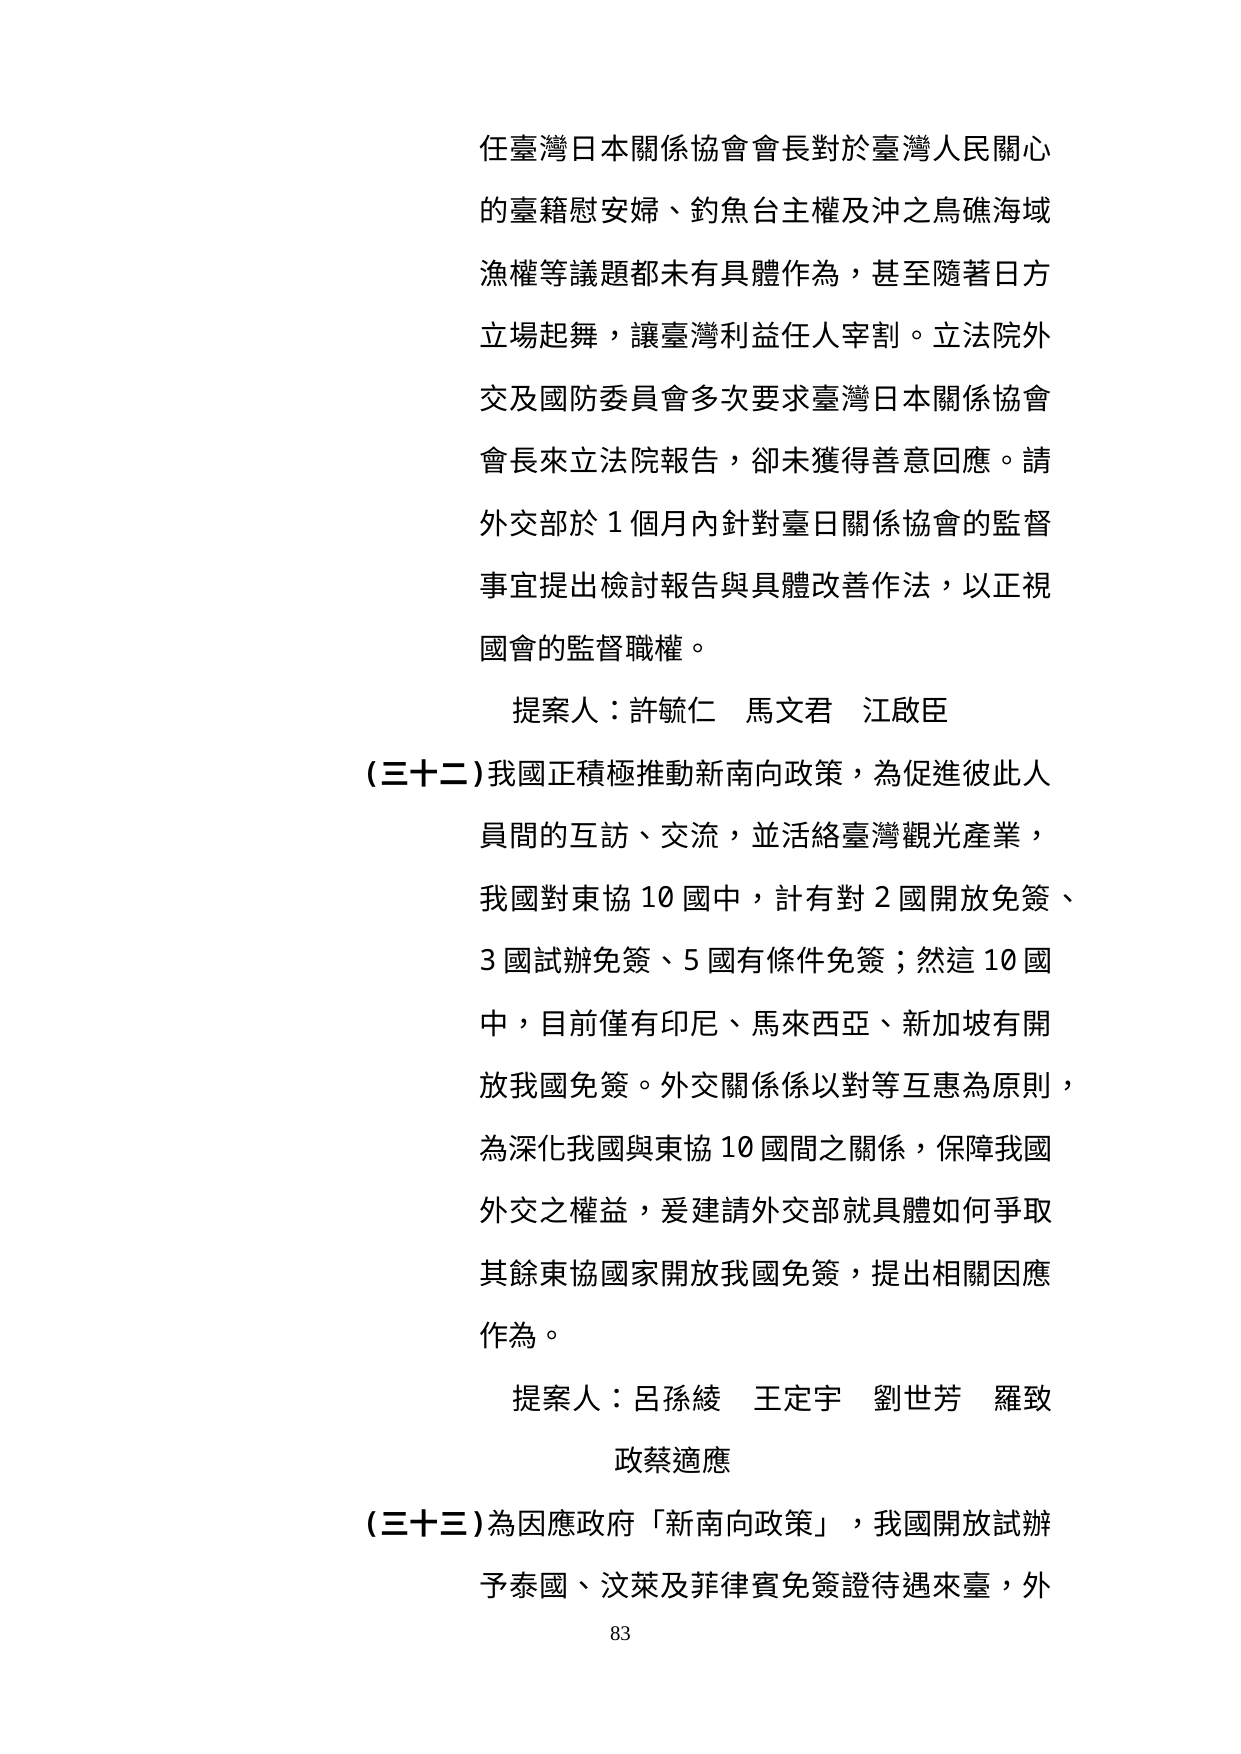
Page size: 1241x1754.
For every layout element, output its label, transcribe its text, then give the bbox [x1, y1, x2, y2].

text (三十二)我國正積極推動新南向政策，為促進彼此人員間的互訪、交流，並活絡臺灣觀光產業，我國對東協10國中，計有對2國開放免簽、3國試辦免簽、5國有條件免簽；然這10國中，目前僅有印尼、馬來西亞、新加坡有開放我國免簽。外交關係係以對等互惠為原則，為深化我國與東協10國間之關係，保障我國外交之權益，爰建請外交部就具體如何爭取其餘東協國家開放我國免簽，提出相關因應作為。 [362, 730, 1053, 1355]
text 提案人：呂孫綾 王定宇 劉世芳 羅致政蔡適應 [512, 1355, 1053, 1480]
text (三十三)為因應政府「新南向政策」，我國開放試辦予泰國、汶萊及菲律賓免簽證待遇來臺，外 [362, 1480, 1053, 1605]
text 任臺灣日本關係協會會長對於臺灣人民關心的臺籍慰安婦、釣魚台主權及沖之鳥礁海域漁權等議題都未有具體作為，甚至隨著日方立場起舞，讓臺灣利益任人宰割。立法院外交及國防委員會多次要求臺灣日本關係協會會長來立法院報告，卻未獲得善意回應。請外交部於1個月內針對臺日關係協會的監督事宜提出檢討報告與具體改善作法，以正視國會的監督職權。 [362, 105, 1053, 667]
text 提案人：許毓仁 馬文君 江啟臣 [512, 667, 1053, 730]
